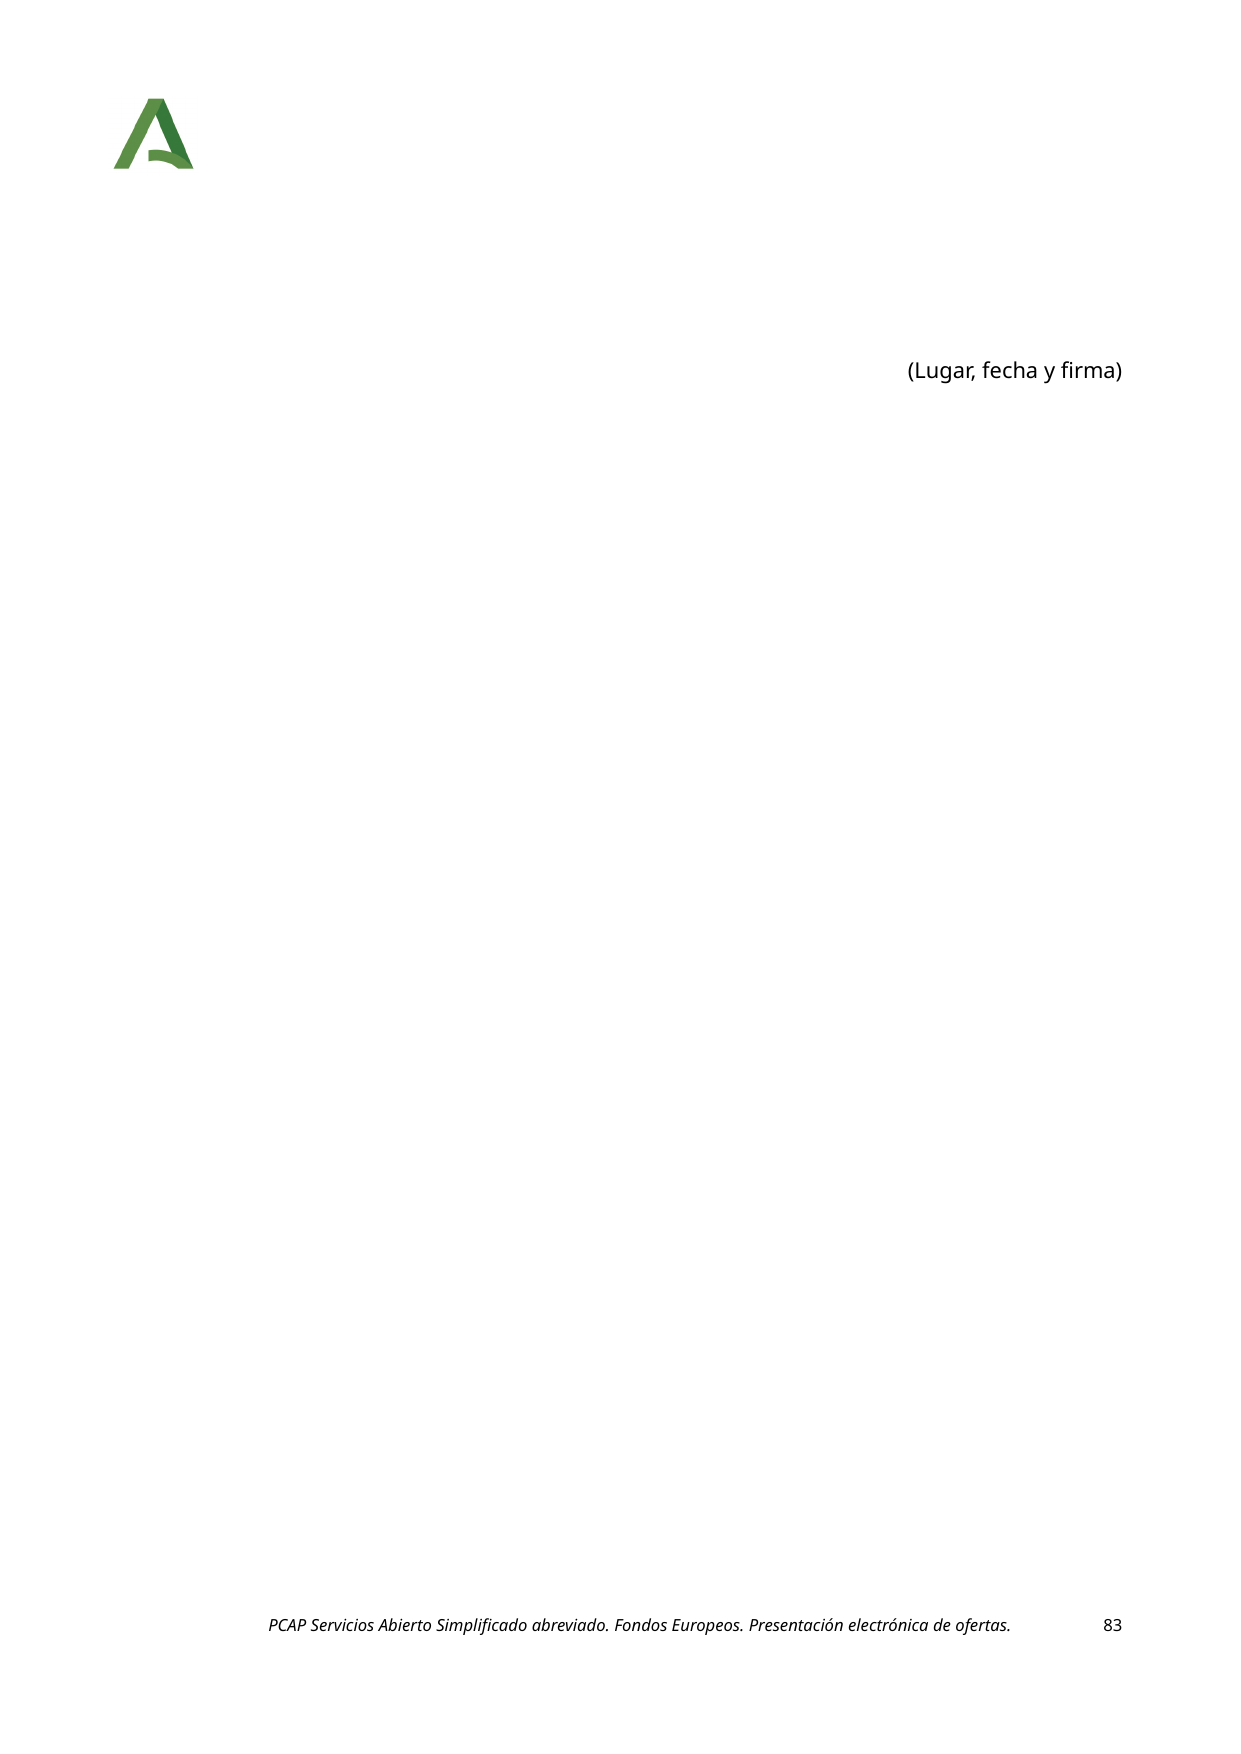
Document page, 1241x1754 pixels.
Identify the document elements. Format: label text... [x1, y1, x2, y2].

picture [109, 94, 198, 173]
text (Lugar, fecha y firma) [118, 355, 1122, 385]
